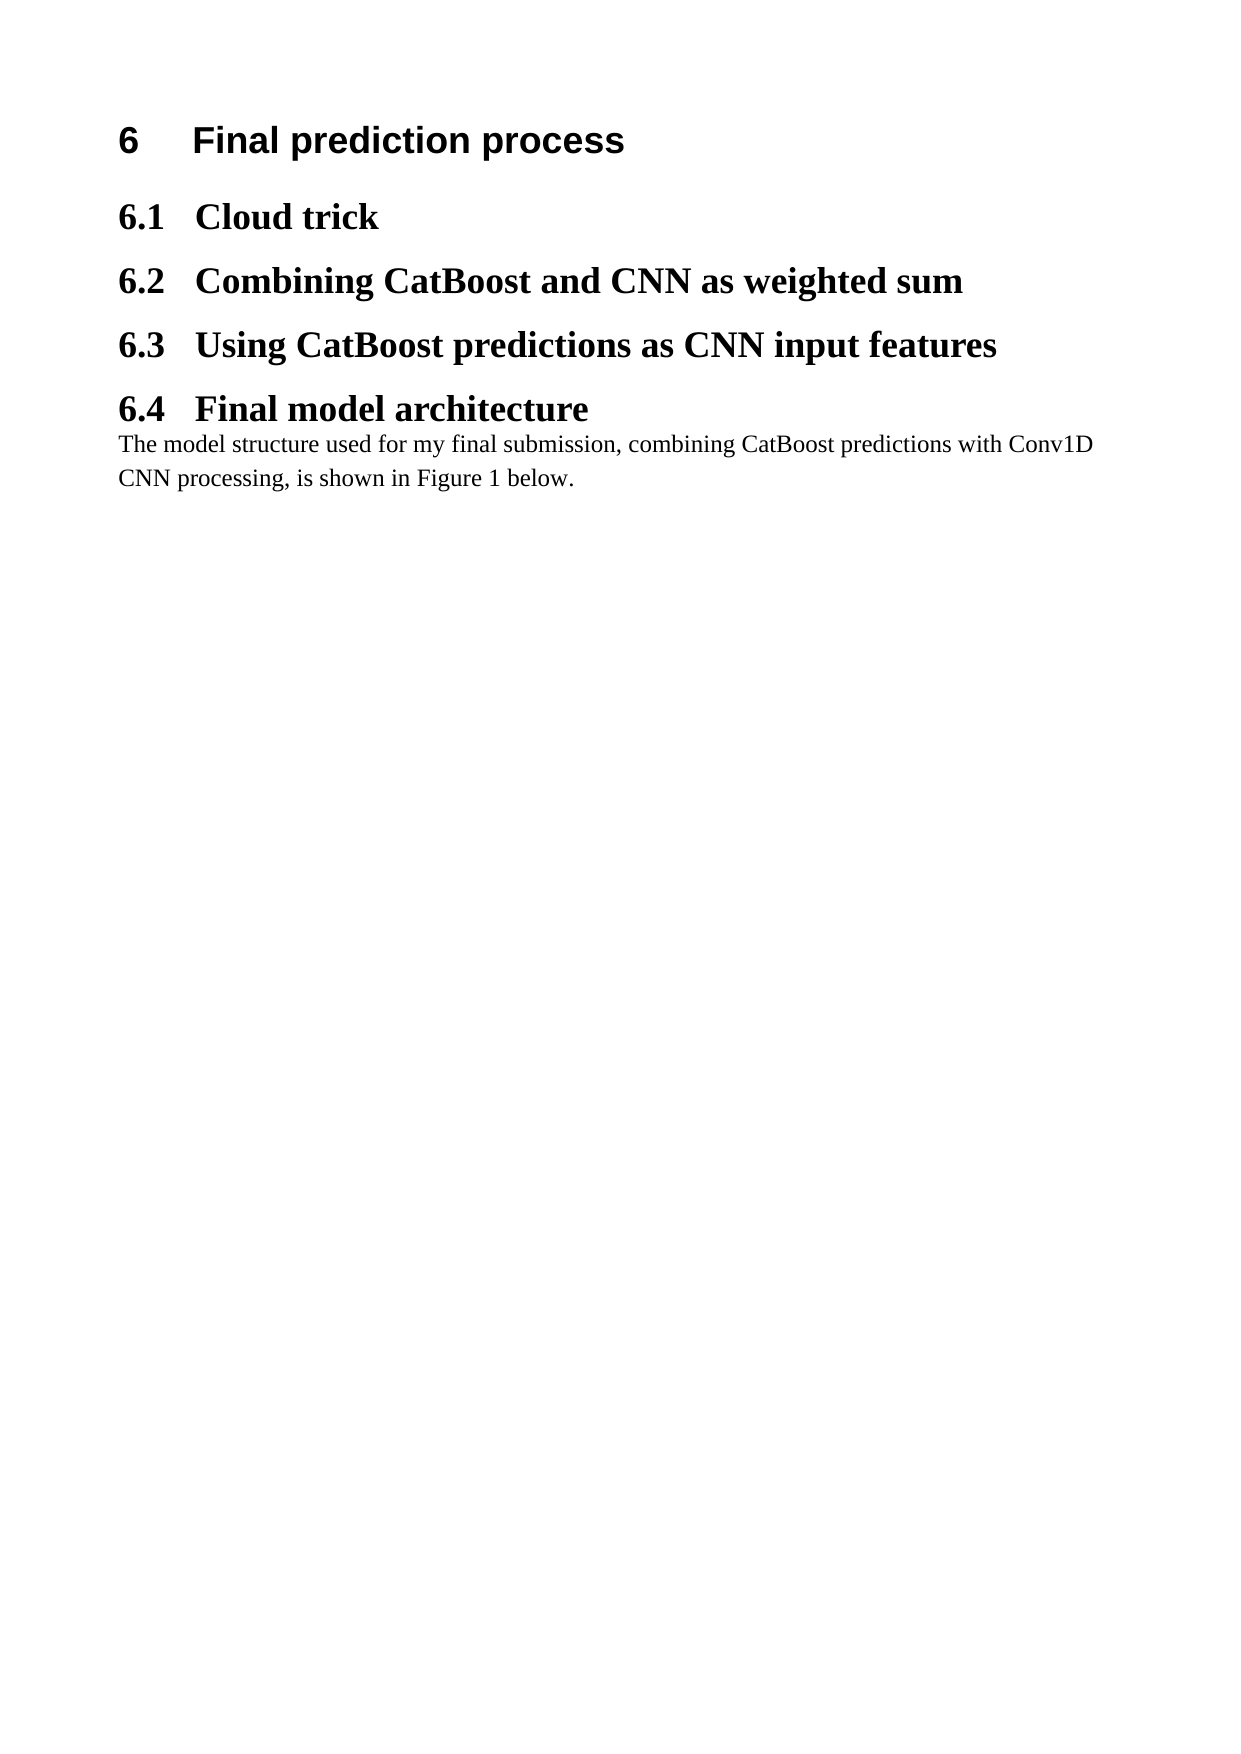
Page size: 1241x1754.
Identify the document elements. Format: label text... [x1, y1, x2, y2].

subtitle Using CatBoost predictions as CNN input features [118, 322, 1122, 366]
subtitle Final model architecture [118, 386, 1122, 429]
subtitle Final prediction process [118, 118, 1122, 161]
subtitle Combining CatBoost and CNN as weighted sum [118, 258, 1122, 302]
text The model structure used for my final submission, combining CatBoost predictions with Conv1D CNN processing, is shown in Figure 1 below. [118, 429, 1122, 491]
subtitle Cloud trick [118, 194, 1122, 238]
